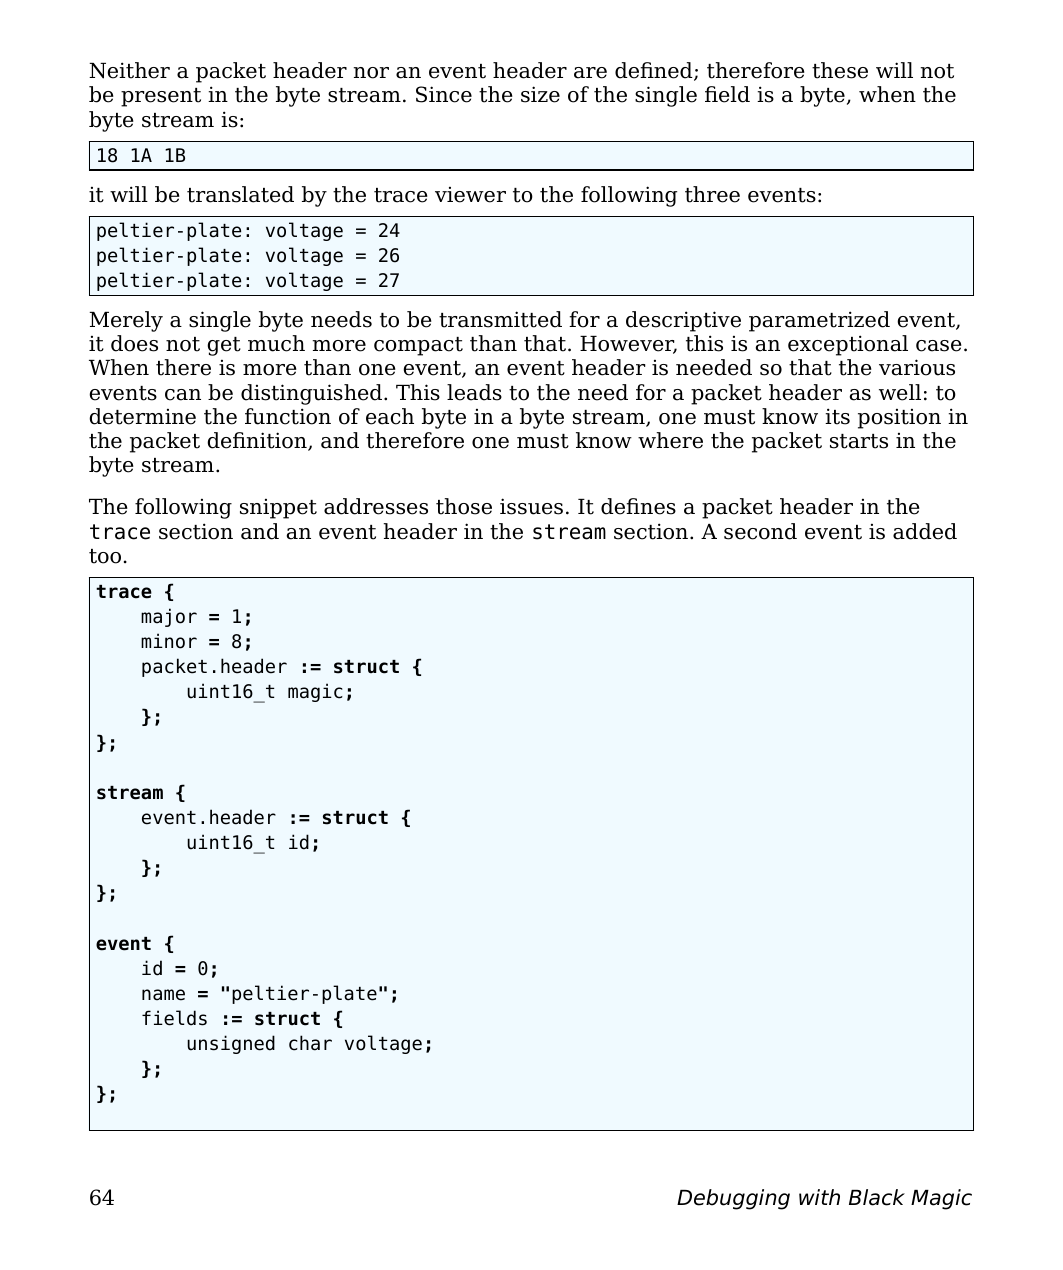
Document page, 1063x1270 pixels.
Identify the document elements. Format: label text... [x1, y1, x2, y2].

text peltier-plate: voltage = 27 [90, 266, 973, 295]
text event.header := struct { [90, 803, 973, 828]
text 18 1A 1B [90, 142, 973, 169]
text minor = 8; [90, 627, 973, 652]
text }; [90, 703, 973, 728]
text }; [90, 878, 973, 903]
text peltier-plate: voltage = 26 [90, 241, 973, 266]
text peltier-plate: voltage = 24 [90, 217, 973, 241]
text name = "peltier-plate"; [90, 979, 973, 1004]
text stream { [90, 778, 973, 803]
text unsigned char voltage; [90, 1029, 973, 1054]
text Merely a single byte needs to be transmitted for a descriptive parametrized event, it does not get much more compact than that. However, this is an exceptional case. When there is more than one event, an event header is needed so that the various events can be distinguished. This leads to the need for a packet header as well: to determine the function of each byte in a byte stream, one must know its position in the packet definition, and therefore one must know where the packet starts in the byte stream. [88, 308, 974, 478]
text uint16_t magic; [90, 677, 973, 703]
text }; [90, 853, 973, 878]
text }; [90, 1079, 973, 1101]
text id = 0; [90, 954, 973, 979]
text major = 1; [90, 602, 973, 627]
text }; [90, 728, 973, 753]
text trace { [90, 578, 973, 602]
text it will be translated by the trace viewer to the following three events: [88, 183, 974, 207]
text packet.header := struct { [90, 652, 973, 677]
text fields := struct { [90, 1004, 973, 1029]
text Neither a packet header nor an event header are defined; therefore these will not be present in the byte stream. Since the size of the single field is a byte, when the byte stream is: [88, 59, 974, 132]
text The following snippet addresses those issues. It defines a packet header in the trace section and an event header in the stream section. A second event is added too. [88, 495, 974, 568]
text event { [90, 928, 973, 954]
text uint16_t id; [90, 828, 973, 853]
text }; [90, 1054, 973, 1079]
